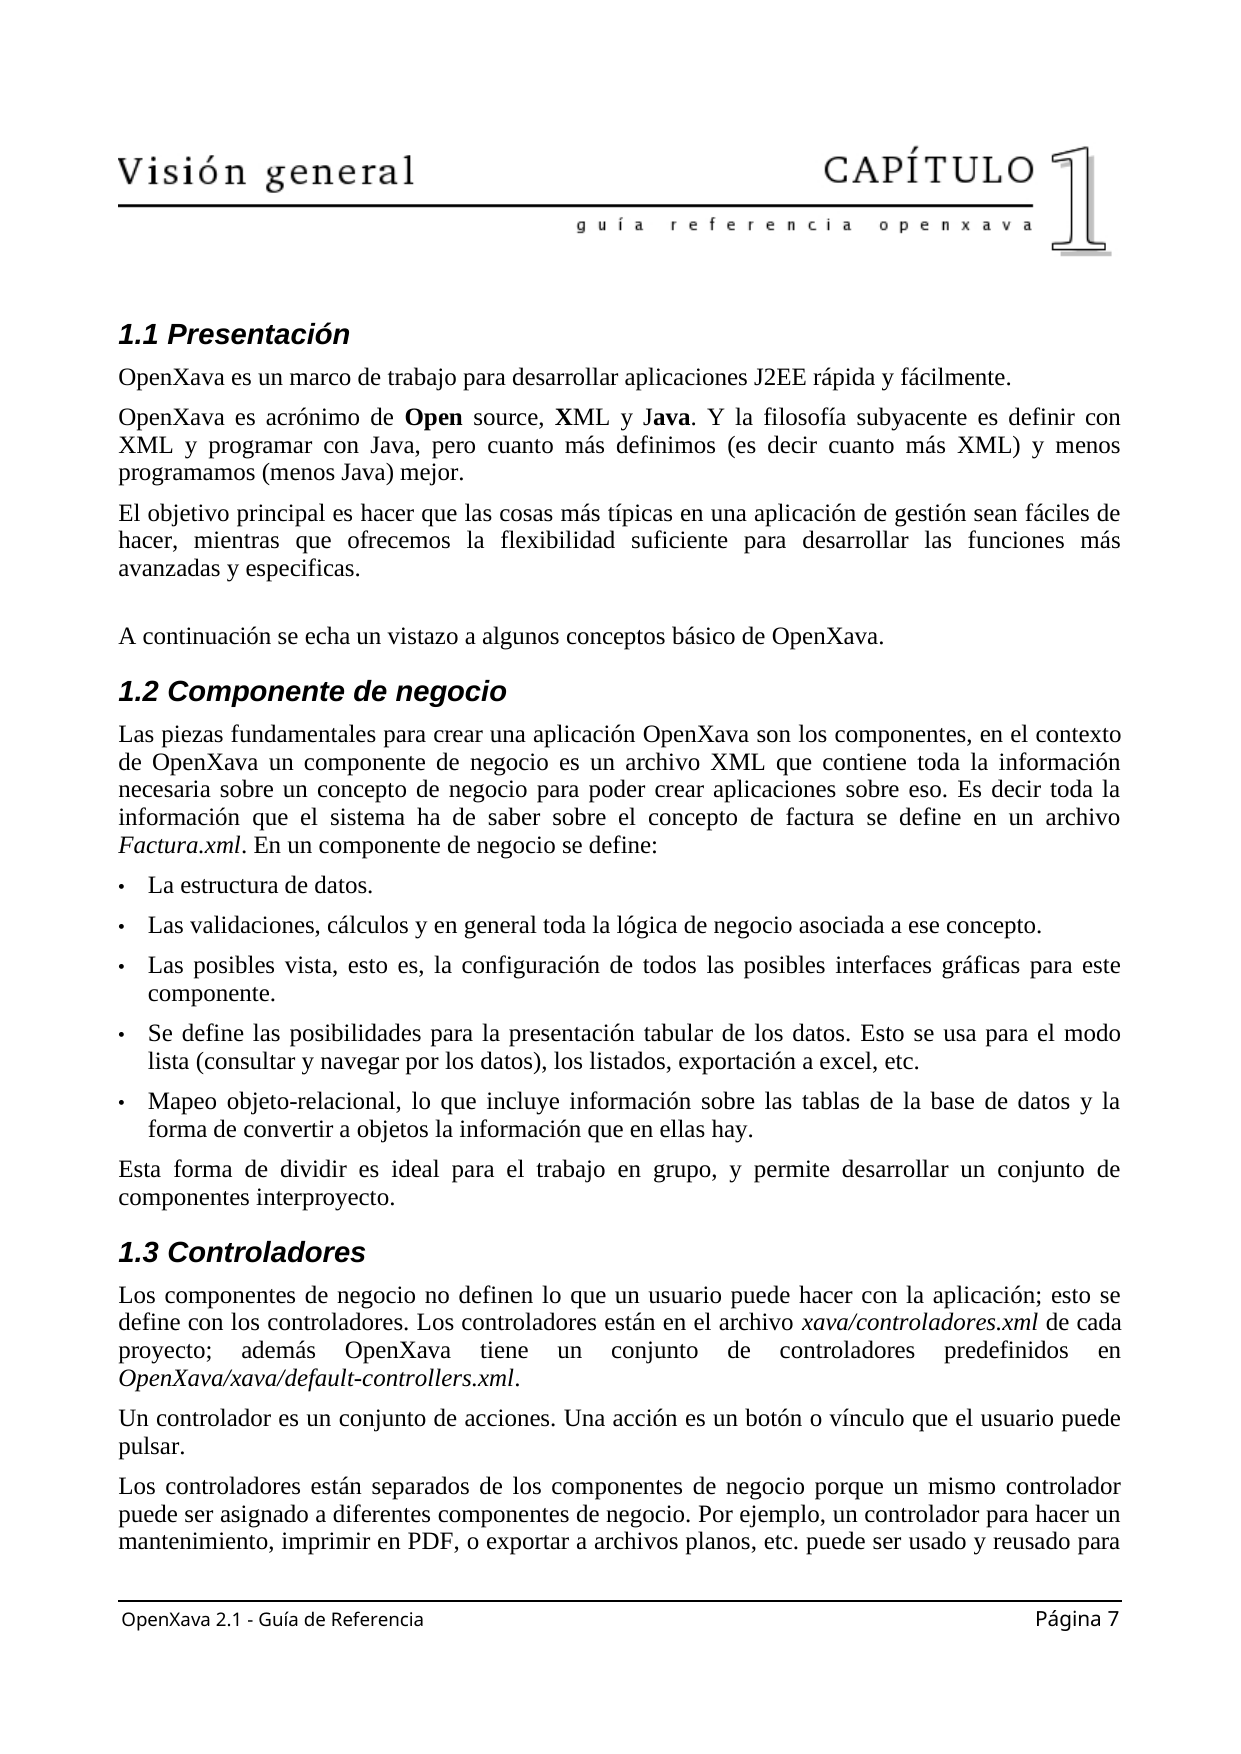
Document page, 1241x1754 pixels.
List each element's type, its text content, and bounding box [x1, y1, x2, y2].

subtitle Controladores [118, 1236, 1122, 1268]
subtitle Componente de negocio [118, 675, 1122, 707]
subtitle Visión general [118, 288, 1122, 293]
list La estructura de datos. [118, 871, 1122, 899]
list Se define las posibilidades para la presentación tabular de los datos. Esto se usa para el modo lista (consultar y navegar por los datos), los listados, exportación a excel, etc. [118, 1019, 1122, 1075]
list Las posibles vista, esto es, la configuración de todos las posibles interfaces gráficas para este componente. [118, 951, 1122, 1007]
text Las piezas fundamentales para crear una aplicación OpenXava son los componentes, en el contexto de OpenXava un componente de negocio es un archivo XML que contiene toda la información necesaria sobre un concepto de negocio para poder crear aplicaciones sobre eso. Es decir toda la información que el sistema ha de saber sobre el concepto de factura se define en un archivo Factura.xml. En un componente de negocio se define: [118, 720, 1122, 858]
subtitle Presentación [118, 318, 1122, 350]
list Las validaciones, cálculos y en general toda la lógica de negocio asociada a ese concepto. [118, 911, 1122, 939]
text Los controladores están separados de los componentes de negocio porque un mismo controlador puede ser asignado a diferentes componentes de negocio. Por ejemplo, un controlador para hacer un mantenimiento, imprimir en PDF, o exportar a archivos planos, etc. puede ser usado y reusado para [118, 1472, 1122, 1555]
text OpenXava es un marco de trabajo para desarrollar aplicaciones J2EE rápida y fácilmente. [118, 363, 1122, 391]
text El objetivo principal es hacer que las cosas más típicas en una aplicación de gestión sean fáciles de hacer, mientras que ofrecemos la flexibilidad suficiente para desarrollar las funciones más avanzadas y especificas. [118, 499, 1122, 582]
text A continuación se echa un vistazo a algunos conceptos básico de OpenXava. [118, 622, 1122, 650]
text OpenXava es acrónimo de Open source, XML y Java. Y la filosofía subyacente es definir con XML y programar con Java, pero cuanto más definimos (es decir cuanto más XML) y menos programamos (menos Java) mejor. [118, 403, 1122, 486]
picture [118, 118, 1122, 288]
text Esta forma de dividir es ideal para el trabajo en grupo, y permite desarrollar un conjunto de componentes interproyecto. [118, 1155, 1122, 1211]
list Mapeo objeto-relacional, lo que incluye información sobre las tablas de la base de datos y la forma de convertir a objetos la información que en ellas hay. [118, 1087, 1122, 1143]
text Un controlador es un conjunto de acciones. Una acción es un botón o vínculo que el usuario puede pulsar. [118, 1404, 1122, 1459]
text Los componentes de negocio no definen lo que un usuario puede hacer con la aplicación; esto se define con los controladores. Los controladores están en el archivo xava/controladores.xml de cada proyecto; además OpenXava tiene un conjunto de controladores predefinidos en OpenXava/xava/default-controllers.xml. [118, 1281, 1122, 1392]
